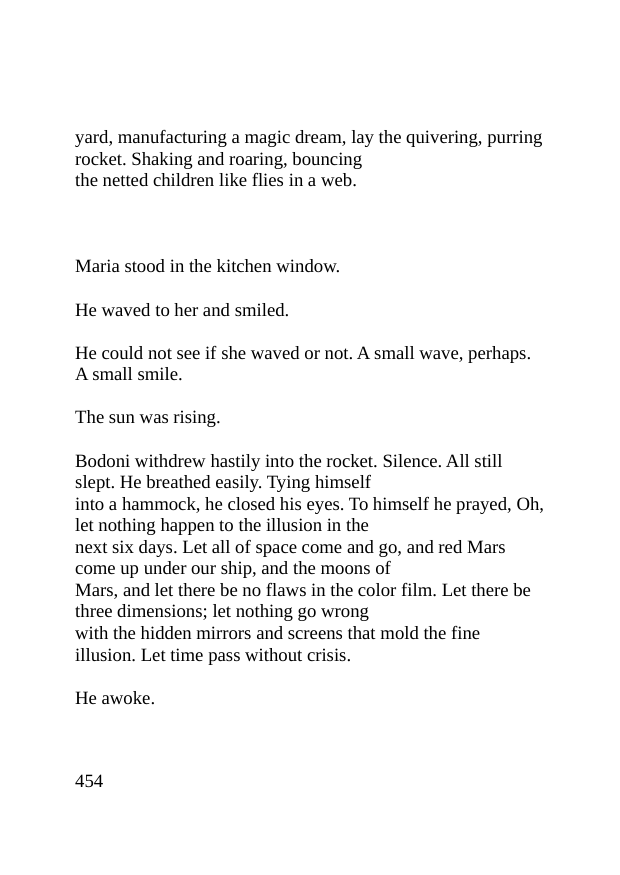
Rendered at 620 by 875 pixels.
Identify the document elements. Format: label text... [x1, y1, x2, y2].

text yard, manufacturing a magic dream, lay the quivering, purring rocket. Shaking and roaring, bouncing the netted children like flies in a web. Maria stood in the kitchen window. He waved to her and smiled. He could not see if she waved or not. A small wave, perhaps. A small smile. The sun was rising. Bodoni withdrew hastily into the rocket. Silence. All still slept. He breathed easily. Tying himself into a hammock, he closed his eyes. To himself he prayed, Oh, let nothing happen to the illusion in the next six days. Let all of space come and go, and red Mars come up under our ship, and the moons of Mars, and let there be no flaws in the color film. Let there be three dimensions; let nothing go wrong with the hidden mirrors and screens that mold the fine illusion. Let time pass without crisis. He awoke. [75, 126, 544, 730]
